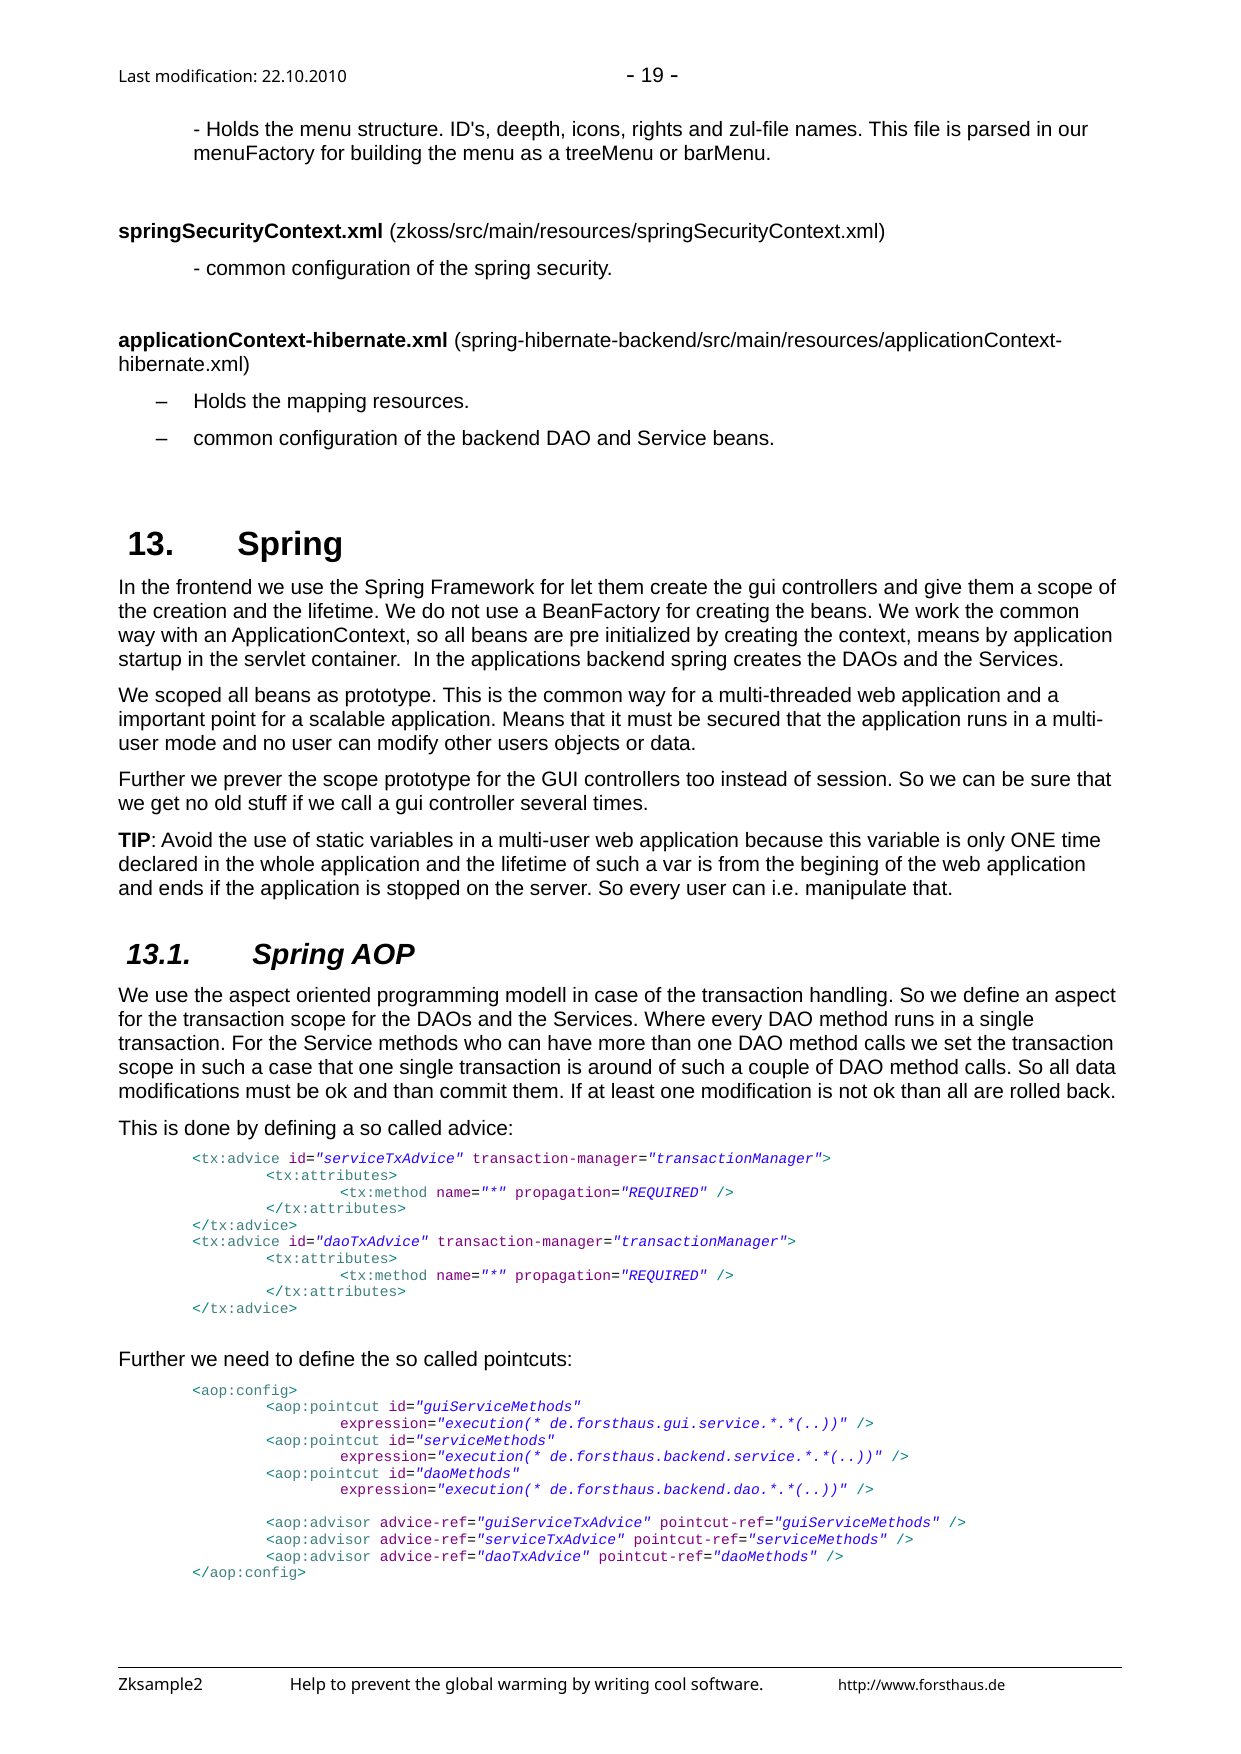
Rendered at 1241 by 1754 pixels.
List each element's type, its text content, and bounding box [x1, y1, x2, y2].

text <tx:advice id="serviceTxAdvice" transaction-manager="transactionManager"> [118, 1152, 1122, 1168]
text applicationContext-hibernate.xml (spring-hibernate-backend/src/main/resources/applicationContext-hibernate.xml) [118, 328, 1122, 376]
text We use the aspect oriented programming modell in case of the transaction handling. So we define an aspect for the transaction scope for the DAOs and the Services. Where every DAO method runs in a single transaction. For the Service methods who can have more than one DAO method calls we set the transaction scope in such a case that one single transaction is around of such a couple of DAO method calls. So all data modifications must be ok and than commit them. If at least one modification is not ok than all are rolled back. [118, 983, 1122, 1103]
text <tx:advice id="daoTxAdvice" transaction-manager="transactionManager"> [118, 1234, 1122, 1251]
text In the frontend we use the Spring Framework for let them create the gui controllers and give them a scope of the creation and the lifetime. We do not use a BeanFactory for creating the beans. We work the common way with an ApplicationContext, so all beans are pre initialized by creating the context, means by application startup in the servlet container. In the applications backend spring creates the DAOs and the Services. [118, 574, 1122, 670]
text </tx:advice> [118, 1301, 1122, 1317]
subtitle Spring AOP [118, 937, 1122, 971]
text <tx:attributes> [118, 1251, 1122, 1268]
text <aop:config> [118, 1383, 1122, 1400]
subtitle Spring [118, 523, 1122, 562]
text </tx:attributes> [118, 1201, 1122, 1218]
text expression="execution(* de.forsthaus.backend.dao.*.*(..))" /> [118, 1482, 1122, 1499]
text <aop:pointcut id="serviceMethods" [118, 1433, 1122, 1449]
text This is done by defining a so called advice: [118, 1115, 1122, 1139]
text Further we prever the scope prototype for the GUI controllers too instead of session. So we can be sure that we get no old stuff if we call a gui controller several times. [118, 767, 1122, 815]
text <aop:advisor advice-ref="daoTxAdvice" pointcut-ref="daoMethods" /> [118, 1549, 1122, 1565]
text <aop:advisor advice-ref="guiServiceTxAdvice" pointcut-ref="guiServiceMethods" /> [118, 1516, 1122, 1532]
text expression="execution(* de.forsthaus.gui.service.*.*(..))" /> [118, 1416, 1122, 1433]
text <aop:advisor advice-ref="serviceTxAdvice" pointcut-ref="serviceMethods" /> [118, 1532, 1122, 1549]
text We scoped all beans as prototype. This is the common way for a multi-threaded web application and a important point for a scalable application. Means that it must be secured that the application runs in a multi-user mode and no user can modify other users objects or data. [118, 683, 1122, 755]
text <tx:method name="*" propagation="REQUIRED" /> [118, 1268, 1122, 1284]
text <tx:method name="*" propagation="REQUIRED" /> [118, 1185, 1122, 1201]
text expression="execution(* de.forsthaus.backend.service.*.*(..))" /> [118, 1449, 1122, 1466]
text springSecurityContext.xml (zkoss/src/main/resources/springSecurityContext.xml) [118, 219, 1122, 243]
text TIP: Avoid the use of static variables in a multi-user web application because this variable is only ONE time declared in the whole application and the lifetime of such a var is from the begining of the web application and ends if the application is stopped on the server. So every user can i.e. manipulate that. [118, 828, 1122, 899]
list Holds the mapping resources. [156, 389, 1122, 413]
list - common configuration of the spring security. [156, 255, 1122, 279]
text </tx:advice> [118, 1218, 1122, 1234]
text <aop:pointcut id="daoMethods" [118, 1466, 1122, 1482]
text </tx:attributes> [118, 1284, 1122, 1301]
text Further we need to define the so called pointcuts: [118, 1347, 1122, 1371]
text </aop:config> [118, 1565, 1122, 1582]
text <aop:pointcut id="guiServiceMethods" [118, 1400, 1122, 1416]
text <tx:attributes> [118, 1168, 1122, 1185]
list - Holds the menu structure. ID's, deepth, icons, rights and zul-file names. This file is parsed in our menuFactory for building the menu as a treeMenu or barMenu. [156, 117, 1122, 165]
list common configuration of the backend DAO and Service beans. [156, 425, 1122, 449]
